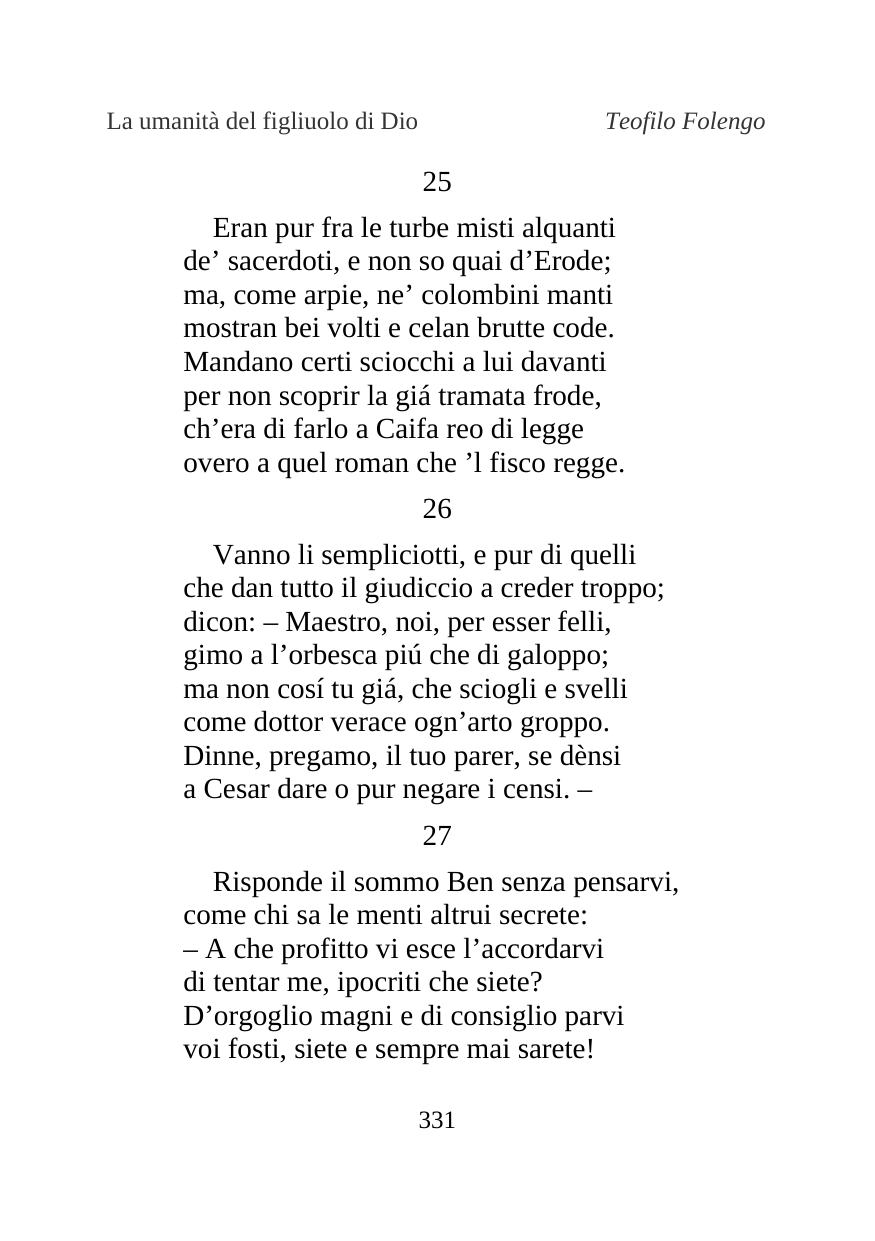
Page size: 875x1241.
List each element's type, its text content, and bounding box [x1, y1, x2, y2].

text Vanno li sempliciotti, e pur di quelli che dan tutto il giudiccio a creder troppo; dicon: – Maestro, noi, per esser felli, gimo a l’orbesca piú che di galoppo; ma non cosí tu giá, che sciogli e svelli come dottor verace ogn’arto groppo. Dinne, pregamo, il tuo parer, se dènsi a Cesar dare o pur negare i censi. – [183, 537, 768, 805]
text 27 [106, 818, 768, 851]
text Risponde il sommo Ben senza pensarvi, come chi sa le menti altrui secrete: – A che profitto vi esce l’accordarvi di tentar me, ipocriti che siete? D’orgoglio magni e di consiglio parvi voi fosti, siete e sempre mai sarete! [183, 864, 768, 1065]
text 26 [106, 491, 768, 524]
text Eran pur fra le turbe misti alquanti de’ sacerdoti, e non so quai d’Erode; ma, come arpie, ne’ colombini manti mostran bei volti e celan brutte code. Mandano certi sciocchi a lui davanti per non scoprir la giá tramata frode, ch’era di farlo a Caifa reo di legge overo a quel roman che ’l fisco regge. [183, 210, 768, 478]
text 25 [106, 164, 768, 197]
